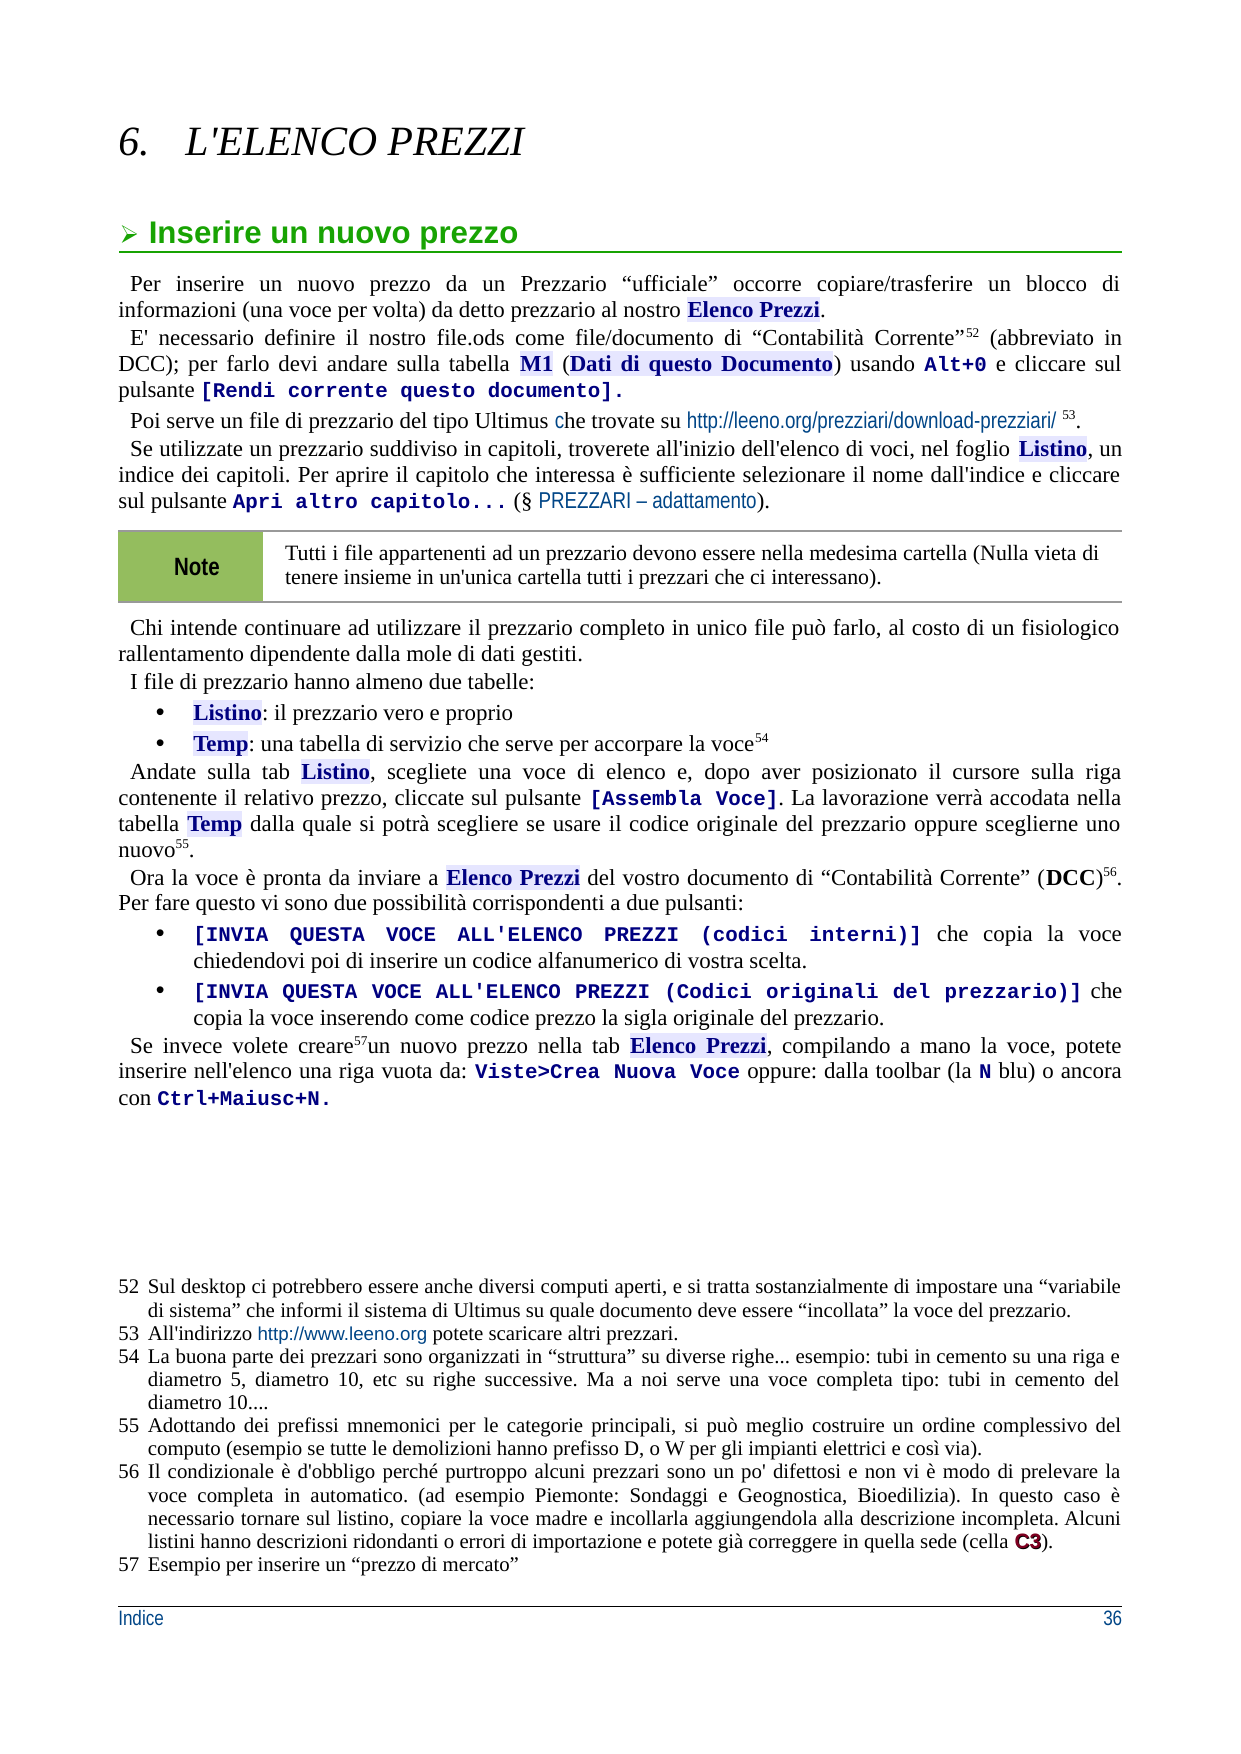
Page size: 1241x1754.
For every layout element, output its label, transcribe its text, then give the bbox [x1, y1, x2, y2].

text Ora la voce è pronta da inviare a Elenco Prezzi del vostro documento di “Contabilità Corrente” (DCC). Per fare questo vi sono due possibilità corrispondenti a due pulsanti: [118, 865, 1122, 916]
text Se utilizzate un prezzario suddiviso in capitoli, troverete all'inizio dell'elenco di voci, nel foglio Listino, un indice dei capitoli. Per aprire il capitolo che interessa è sufficiente selezionare il nome dall'indice e cliccare sul pulsante Apri altro capitolo... (§ PREZZARI – adattamento). [118, 436, 1122, 515]
list Temp: una tabella di servizio che serve per accorpare la voce [156, 728, 1122, 756]
table_header Tutti i file appartenenti ad un prezzario devono essere nella medesima cartella (Nulla vieta di tenere insieme in un'unica cartella tutti i prezzari che ci interessano). [264, 532, 1122, 601]
list Listino: il prezzario vero e proprio [156, 697, 1122, 725]
text Sul desktop ci potrebbero essere anche diversi computi aperti, e si tratta sostanzialmente di impostare una “variabile di sistema” che informi il sistema di Ultimus su quale documento deve essere “incollata” la voce del prezzario. [118, 1275, 1122, 1322]
text Esempio per inserire un “prezzo di mercato” [118, 1553, 1122, 1576]
text E' necessario definire il nostro file.ods come file/documento di “Contabilità Corrente” (abbreviato in DCC); per farlo devi andare sulla tabella M1 (Dati di questo Documento) usando Alt+0 e cliccare sul pulsante [Rendi corrente questo documento]. [118, 325, 1122, 404]
table_header Note [118, 532, 263, 601]
subtitle Inserire un nuovo prezzo [119, 216, 1122, 251]
text Poi serve un file di prezzario del tipo Ultimus che trovate su http://leeno.org/prezziari/download-prezziari/ . [118, 407, 1122, 433]
text Adottando dei prefissi mnemonici per le categorie principali, si può meglio costruire un ordine complessivo del computo (esempio se tutte le demolizioni hanno prefisso D, o W per gli impianti elettrici e così via). [118, 1414, 1122, 1460]
text Chi intende continuare ad utilizzare il prezzario completo in unico file può farlo, al costo di un fisiologico rallentamento dipendente dalla mole di dati gestiti. [118, 615, 1122, 666]
text Il condizionale è d'obbligo perché purtroppo alcuni prezzari sono un po' difettosi e non vi è modo di prelevare la voce completa in automatico. (ad esempio Piemonte: Sondaggi e Geognostica, Bioedilizia). In questo caso è necessario tornare sul listino, copiare la voce madre e incollarla aggiungendola alla descrizione incompleta. Alcuni listini hanno descrizioni ridondanti o errori di importazione e potete già correggere in quella sede (cella C3). [118, 1460, 1122, 1553]
text All'indirizzo http://www.leeno.org potete scaricare altri prezzari. [118, 1322, 1122, 1345]
list [INVIA QUESTA VOCE ALL'ELENCO PREZZI (codici interni)] che copia la voce chiedendovi poi di inserire un codice alfanumerico di vostra scelta. [156, 919, 1122, 973]
list La buona parte dei prezzari sono organizzati in “struttura” su diverse righe... esempio: tubi in cemento su una riga e diametro 5, diametro 10, etc su righe successive. Ma a noi serve una voce completa tipo: tubi in cemento del diametro 10.... [118, 1345, 1122, 1414]
text I file di prezzario hanno almeno due tabelle: [118, 669, 1122, 694]
text Per inserire un nuovo prezzo da un Prezzario “ufficiale” occorre copiare/trasferire un blocco di informazioni (una voce per volta) da detto prezzario al nostro Elenco Prezzi. [118, 271, 1122, 322]
text Andate sulla tab Listino, scegliete una voce di elenco e, dopo aver posizionato il cursore sulla riga contenente il relativo prezzo, cliccate sul pulsante [Assembla Voce]. La lavorazione verrà accodata nella tabella Temp dalla quale si potrà scegliere se usare il codice originale del prezzario oppure sceglierne uno nuovo. [118, 759, 1122, 862]
subtitle L'ELENCO PREZZI [118, 118, 1122, 164]
list [INVIA QUESTA VOCE ALL'ELENCO PREZZI (Codici originali del prezzario)] che copia la voce inserendo come codice prezzo la sigla originale del prezzario. [156, 976, 1122, 1030]
text Se invece volete creareun nuovo prezzo nella tab Elenco Prezzi, compilando a mano la voce, potete inserire nell'elenco una riga vuota da: Viste>Crea Nuova Voce oppure: dalla toolbar (la N blu) o ancora con Ctrl+Maiusc+N. [118, 1033, 1122, 1112]
